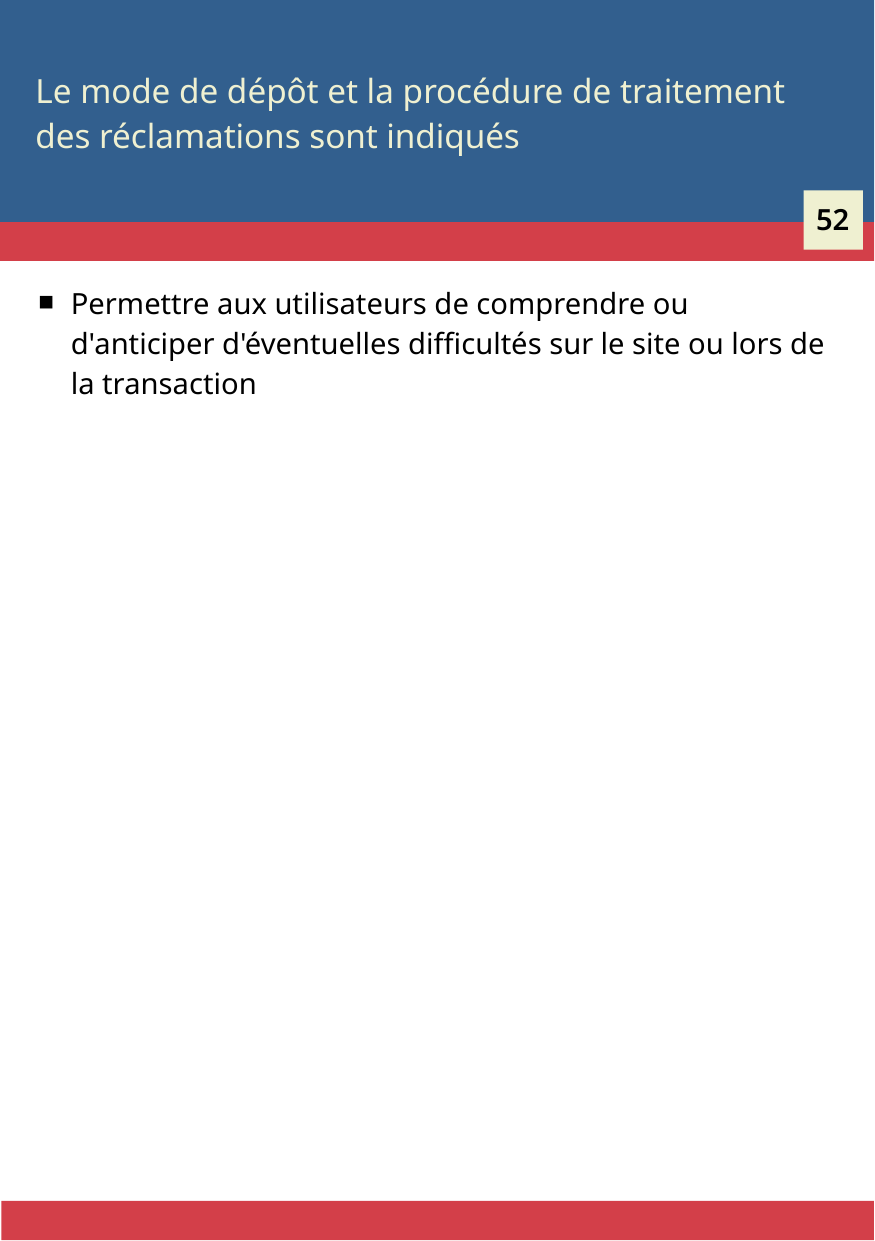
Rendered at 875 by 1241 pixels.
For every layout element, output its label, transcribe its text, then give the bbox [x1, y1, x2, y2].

text_box 52 [803, 188, 863, 249]
list Permettre aux utilisateurs de comprendre ou d'anticiper d'éventuelles difficultés sur le site ou lors de la transaction [23, 283, 839, 1111]
title Le mode de dépôt et la procédure de traitement des réclamations sont indiqués [35, 13, 839, 213]
